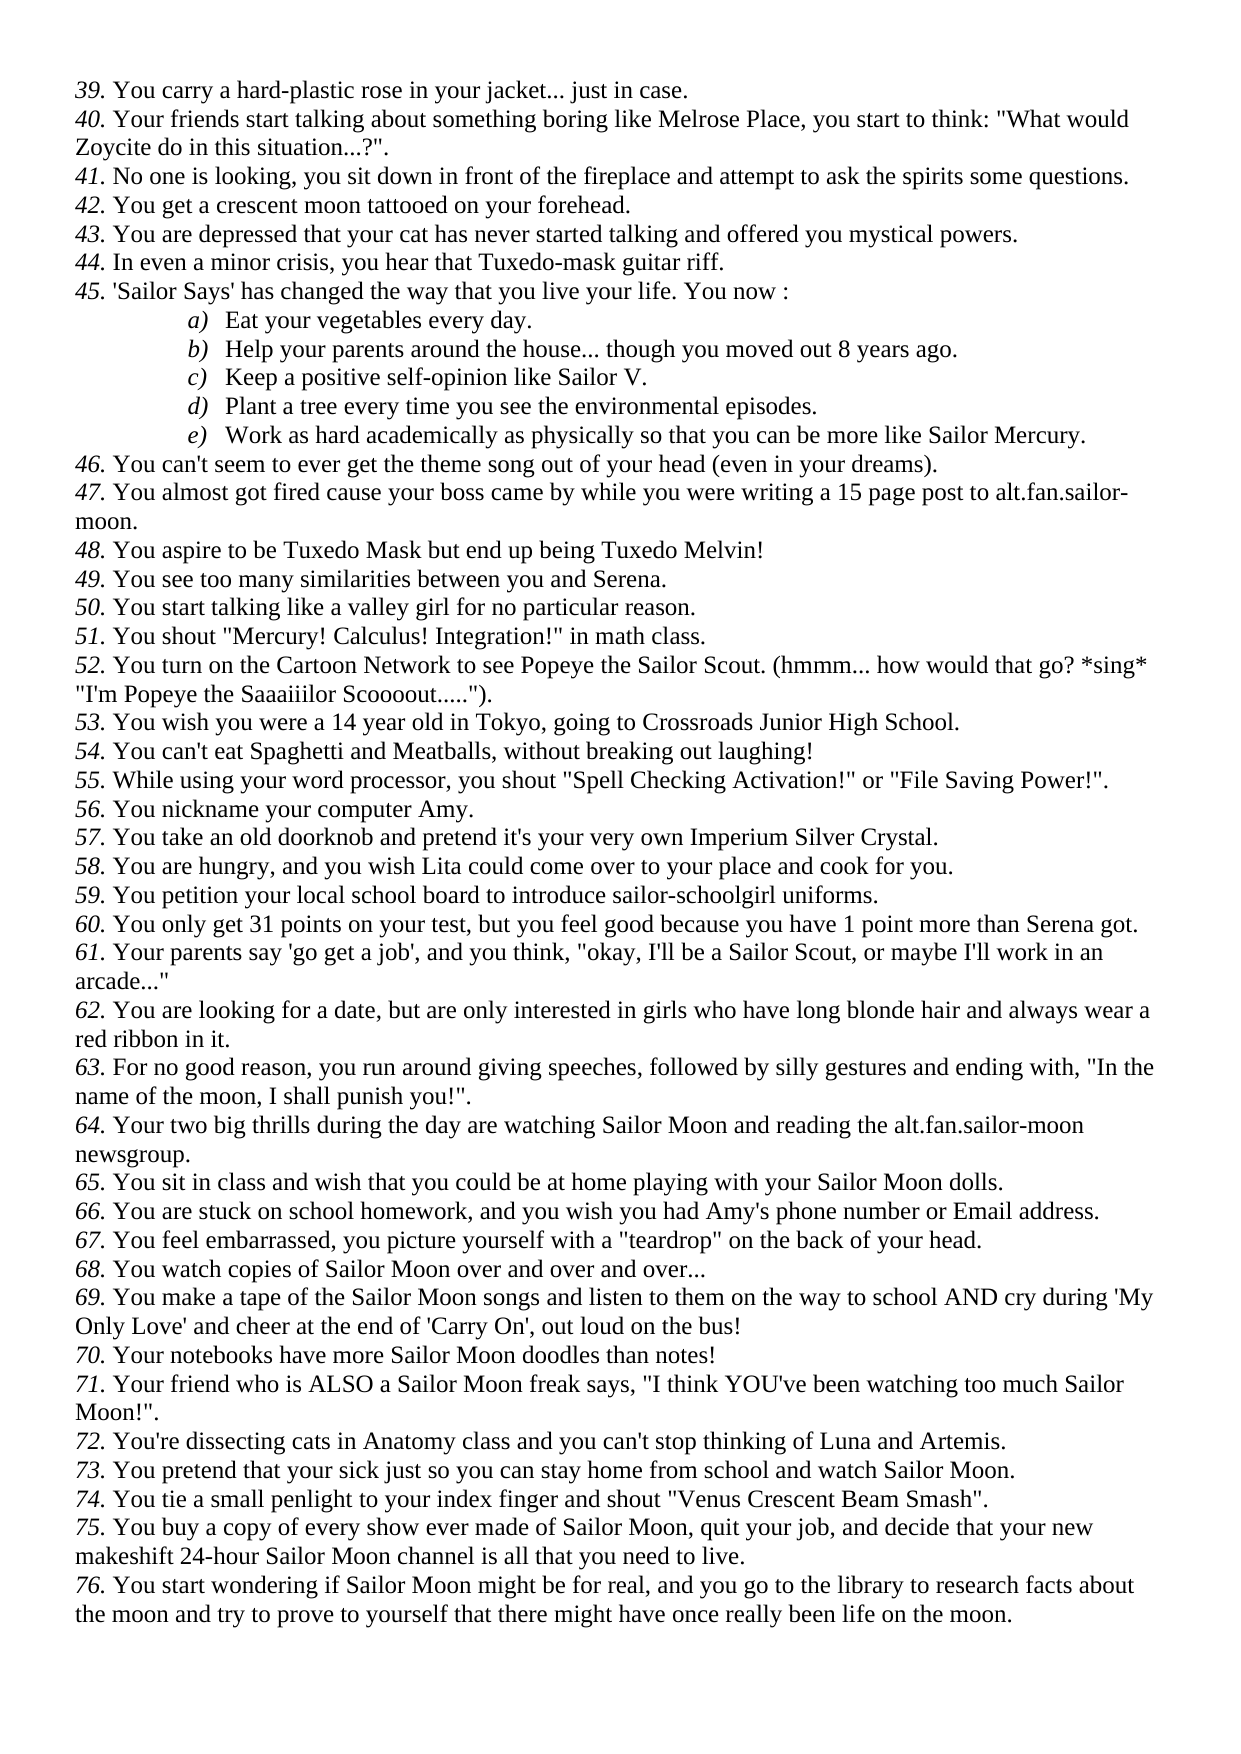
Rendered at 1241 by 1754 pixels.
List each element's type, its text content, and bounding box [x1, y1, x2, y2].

list You are looking for a date, but are only interested in girls who have long blonde hair and always wear a red ribbon in it. [75, 995, 1165, 1052]
list You are stuck on school homework, and you wish you had Amy's phone number or Email address. [75, 1196, 1165, 1225]
list You shout "Mercury! Calculus! Integration!" in math class. [75, 621, 1165, 650]
list Your parents say 'go get a job', and you think, "okay, I'll be a Sailor Scout, or maybe I'll work in an arcade..." [75, 937, 1165, 995]
list You only get 31 points on your test, but you feel good because you have 1 point more than Serena got. [75, 909, 1165, 937]
list You pretend that your sick just so you can stay home from school and watch Sailor Moon. [75, 1455, 1165, 1484]
list You watch copies of Sailor Moon over and over and over... [75, 1254, 1165, 1282]
list You feel embarrassed, you picture yourself with a "teardrop" on the back of your head. [75, 1225, 1165, 1254]
list In even a minor crisis, you hear that Tuxedo-mask guitar riff. [75, 247, 1165, 276]
list Your friend who is ALSO a Sailor Moon freak says, "I think YOU've been watching too much Sailor Moon!". [75, 1369, 1165, 1426]
list You see too many similarities between you and Serena. [75, 564, 1165, 592]
list You almost got fired cause your boss came by while you were writing a 15 page post to alt.fan.sailor-moon. [75, 477, 1165, 535]
list You wish you were a 14 year old in Tokyo, going to Crossroads Junior High School. [75, 707, 1165, 736]
list Keep a positive self-opinion like Sailor V. [187, 362, 1165, 391]
list You start talking like a valley girl for no particular reason. [75, 592, 1165, 621]
list You tie a small penlight to your index finger and shout "Venus Crescent Beam Smash". [75, 1484, 1165, 1512]
list You aspire to be Tuxedo Mask but end up being Tuxedo Melvin! [75, 535, 1165, 564]
list You start wondering if Sailor Moon might be for real, and you go to the library to research facts about the moon and try to prove to yourself that there might have once really been life on the moon. [75, 1570, 1165, 1627]
list You nickname your computer Amy. [75, 794, 1165, 822]
list You get a crescent moon tattooed on your forehead. [75, 190, 1165, 219]
list No one is looking, you sit down in front of the fireplace and attempt to ask the spirits some questions. [75, 161, 1165, 190]
list You can't eat Spaghetti and Meatballs, without breaking out laughing! [75, 736, 1165, 765]
list You can't seem to ever get the theme song out of your head (even in your dreams). [75, 449, 1165, 477]
list 'Sailor Says' has changed the way that you live your life. You now : [75, 276, 1165, 305]
list You're dissecting cats in Anatomy class and you can't stop thinking of Luna and Artemis. [75, 1426, 1165, 1455]
list You carry a hard-plastic rose in your jacket... just in case. [75, 75, 1165, 104]
list You are depressed that your cat has never started talking and offered you mystical powers. [75, 219, 1165, 247]
list Work as hard academically as physically so that you can be more like Sailor Mercury. [187, 420, 1165, 449]
list You make a tape of the Sailor Moon songs and listen to them on the way to school AND cry during 'My Only Love' and cheer at the end of 'Carry On', out loud on the bus! [75, 1282, 1165, 1340]
list Help your parents around the house... though you moved out 8 years ago. [187, 334, 1165, 362]
list Plant a tree every time you see the environmental episodes. [187, 391, 1165, 420]
list You sit in class and wish that you could be at home playing with your Sailor Moon dolls. [75, 1167, 1165, 1196]
list Your notebooks have more Sailor Moon doodles than notes! [75, 1340, 1165, 1369]
list Eat your vegetables every day. [187, 305, 1165, 334]
list While using your word processor, you shout "Spell Checking Activation!" or "File Saving Power!". [75, 765, 1165, 794]
list For no good reason, you run around giving speeches, followed by silly gestures and ending with, "In the name of the moon, I shall punish you!". [75, 1052, 1165, 1110]
list Your two big thrills during the day are watching Sailor Moon and reading the alt.fan.sailor-moon newsgroup. [75, 1110, 1165, 1167]
list You turn on the Cartoon Network to see Popeye the Sailor Scout. (hmmm... how would that go? *sing* "I'm Popeye the Saaaiiilor Scoooout....."). [75, 650, 1165, 707]
list Your friends start talking about something boring like Melrose Place, you start to think: "What would Zoycite do in this situation...?". [75, 104, 1165, 161]
list You are hungry, and you wish Lita could come over to your place and cook for you. [75, 851, 1165, 880]
list You take an old doorknob and pretend it's your very own Imperium Silver Crystal. [75, 822, 1165, 851]
list You buy a copy of every show ever made of Sailor Moon, quit your job, and decide that your new makeshift 24-hour Sailor Moon channel is all that you need to live. [75, 1512, 1165, 1570]
list You petition your local school board to introduce sailor-schoolgirl uniforms. [75, 880, 1165, 909]
